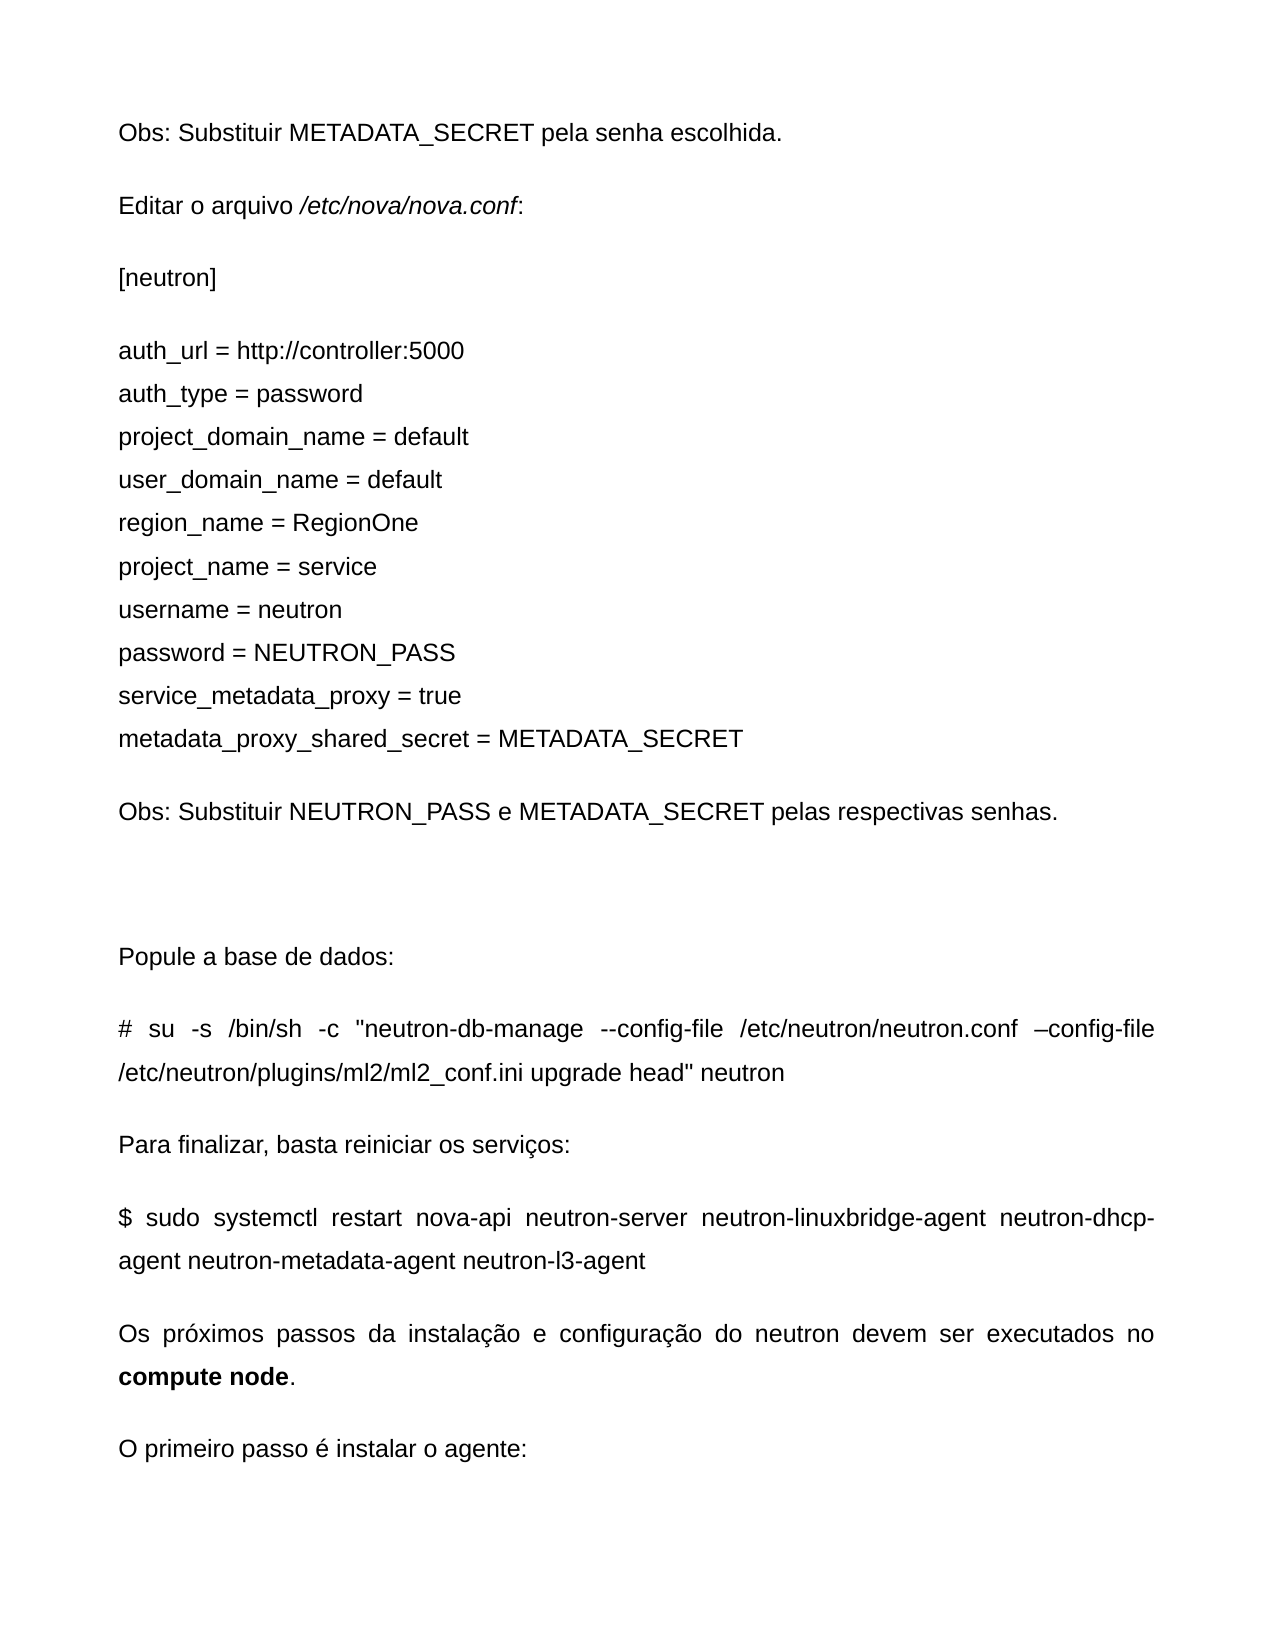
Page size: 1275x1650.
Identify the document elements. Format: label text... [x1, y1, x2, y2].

text Popule a base de dados: [118, 942, 1157, 971]
text service_metadata_proxy = true [118, 681, 1157, 710]
text Para finalizar, basta reiniciar os serviços: [118, 1130, 1157, 1159]
text auth_url = http://controller:5000 [118, 336, 1157, 365]
text [neutron] [118, 263, 1157, 292]
text user_domain_name = default [118, 465, 1157, 494]
text Editar o arquivo /etc/nova/nova.conf: [118, 191, 1157, 219]
text Obs: Substituir NEUTRON_PASS e METADATA_SECRET pelas respectivas senhas. [118, 797, 1157, 825]
text username = neutron [118, 595, 1157, 623]
text project_name = service [118, 552, 1157, 580]
text project_domain_name = default [118, 422, 1157, 451]
text password = NEUTRON_PASS [118, 638, 1157, 667]
text Os próximos passos da instalação e configuração do neutron devem ser executados no compute node. [118, 1318, 1157, 1390]
text region_name = RegionOne [118, 508, 1157, 537]
text $ sudo systemctl restart nova-api neutron-server neutron-linuxbridge-agent neutron-dhcp-agent neutron-metadata-agent neutron-l3-agent [118, 1203, 1157, 1275]
text # su -s /bin/sh -c "neutron-db-manage --config-file /etc/neutron/neutron.conf –config-file /etc/neutron/plugins/ml2/ml2_conf.ini upgrade head" neutron [118, 1014, 1157, 1086]
text auth_type = password [118, 379, 1157, 408]
text metadata_proxy_shared_secret = METADATA_SECRET [118, 724, 1157, 753]
text O primeiro passo é instalar o agente: [118, 1434, 1157, 1463]
text Obs: Substituir METADATA_SECRET pela senha escolhida. [118, 118, 1157, 147]
